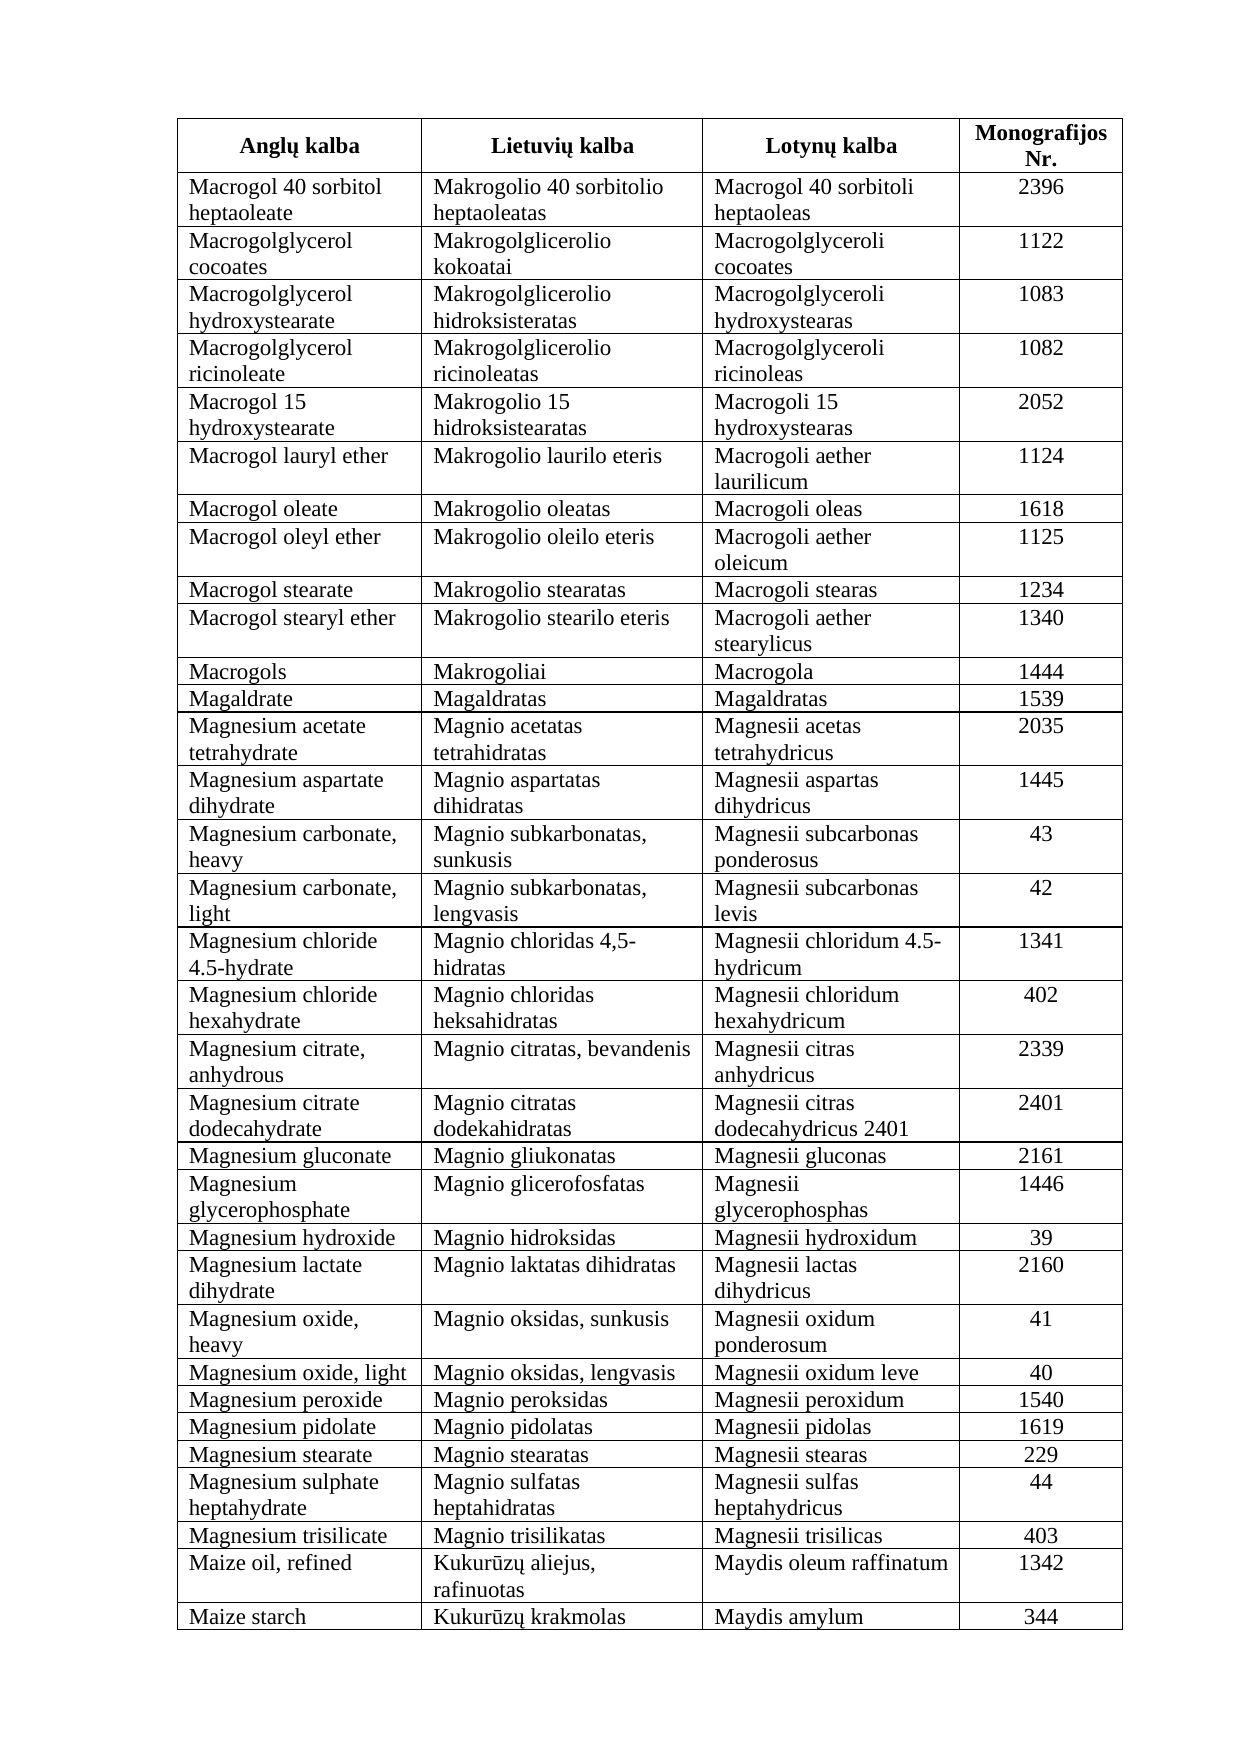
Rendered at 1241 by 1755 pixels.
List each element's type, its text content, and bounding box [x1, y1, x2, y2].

table_cell Magnesium sulphate heptahydrate [178, 1468, 421, 1521]
table_cell 39 [960, 1224, 1122, 1250]
table_cell Magnio glicerofosfatas [422, 1170, 702, 1223]
table_cell Makrogolio laurilo eteris [422, 442, 702, 494]
table_cell Macrogol stearyl ether [178, 604, 421, 657]
table_cell Macrogolglycerol ricinoleate [178, 334, 421, 387]
table_cell Macrogolglyceroli cocoates [703, 227, 959, 279]
table_cell 1083 [960, 280, 1122, 333]
table_cell Magnio acetatas tetrahidratas [422, 713, 702, 765]
table_cell Magnesii chloridum hexahydricum [703, 981, 959, 1034]
table_cell Magaldrate [178, 685, 421, 711]
table_cell 1539 [960, 685, 1122, 711]
table_cell 1125 [960, 523, 1122, 576]
table_cell Magnio laktatas dihidratas [422, 1251, 702, 1304]
table_cell Maize starch [178, 1603, 421, 1629]
table_cell Magnesium citrate dodecahydrate [178, 1089, 421, 1141]
table_cell Magnesii acetas tetrahydricus [703, 713, 959, 765]
table_cell Magnesium stearate [178, 1441, 421, 1467]
table_cell Magnesium carbonate, light [178, 874, 421, 926]
table_header Monografijos Nr. [960, 119, 1122, 172]
table_cell Magnesium hydroxide [178, 1224, 421, 1250]
table_cell Macrogolglycerol cocoates [178, 227, 421, 279]
table_cell Magnesii peroxidum [703, 1386, 959, 1412]
table_header Lotynų kalba [703, 119, 959, 172]
table_cell Magnio sulfatas heptahidratas [422, 1468, 702, 1521]
table_cell 229 [960, 1441, 1122, 1467]
table_cell Magnesii pidolas [703, 1413, 959, 1440]
table_cell Makrogolglicerolio kokoatai [422, 227, 702, 279]
table_cell Makrogolio oleatas [422, 495, 702, 522]
table_cell 1341 [960, 928, 1122, 980]
table_cell Magnesii oxidum ponderosum [703, 1305, 959, 1357]
table_cell Magnio subkarbonatas, sunkusis [422, 820, 702, 873]
table_cell 1444 [960, 658, 1122, 684]
table_cell Makrogolglicerolio ricinoleatas [422, 334, 702, 387]
table_cell 42 [960, 874, 1122, 926]
table_cell Macrogol lauryl ether [178, 442, 421, 494]
table_cell Macrogoli stearas [703, 577, 959, 603]
table_cell Macrogola [703, 658, 959, 684]
table_cell Magnio citratas dodekahidratas [422, 1089, 702, 1141]
table_cell Magnesium chloride 4.5-hydrate [178, 928, 421, 980]
table_cell Magnesii citras anhydricus [703, 1035, 959, 1088]
table_cell 2161 [960, 1143, 1122, 1169]
table_cell Magnesium peroxide [178, 1386, 421, 1412]
table_cell 1082 [960, 334, 1122, 387]
table_cell 1340 [960, 604, 1122, 657]
table_cell Magnesium lactate dihydrate [178, 1251, 421, 1304]
table_cell Magnesii subcarbonas ponderosus [703, 820, 959, 873]
table_cell Magnesii stearas [703, 1441, 959, 1467]
table_cell 1619 [960, 1413, 1122, 1440]
table_cell 41 [960, 1305, 1122, 1357]
table_header Lietuvių kalba [422, 119, 702, 172]
table_cell Macrogoli aether oleicum [703, 523, 959, 576]
table_cell 2339 [960, 1035, 1122, 1088]
table_cell 403 [960, 1522, 1122, 1548]
table_cell Magnesium chloride hexahydrate [178, 981, 421, 1034]
table_cell Kukurūzų aliejus, rafinuotas [422, 1549, 702, 1602]
table_cell 44 [960, 1468, 1122, 1521]
table_cell Makrogolio 15 hidroksistearatas [422, 388, 702, 441]
table_cell Kukurūzų krakmolas [422, 1603, 702, 1629]
table_cell 1234 [960, 577, 1122, 603]
table_cell Maydis oleum raffinatum [703, 1549, 959, 1602]
table_cell Magnesii gluconas [703, 1143, 959, 1169]
table_cell Macrogolglyceroli ricinoleas [703, 334, 959, 387]
table_cell Magnesium aspartate dihydrate [178, 766, 421, 819]
table_cell Magnio chloridas 4,5-hidratas [422, 928, 702, 980]
table_cell Magnio peroksidas [422, 1386, 702, 1412]
table_cell Macrogol oleate [178, 495, 421, 522]
table_cell Magnesium oxide, heavy [178, 1305, 421, 1357]
table_cell Macrogoli 15 hydroxystearas [703, 388, 959, 441]
table_cell 1618 [960, 495, 1122, 522]
table_cell Magnesii hydroxidum [703, 1224, 959, 1250]
table_cell Makrogolglicerolio hidroksisteratas [422, 280, 702, 333]
table_cell Magnesii trisilicas [703, 1522, 959, 1548]
table_cell 40 [960, 1359, 1122, 1385]
table_cell Magnio trisilikatas [422, 1522, 702, 1548]
table_cell 43 [960, 820, 1122, 873]
table_cell Macrogol stearate [178, 577, 421, 603]
table_cell Macrogol oleyl ether [178, 523, 421, 576]
table_cell Magnesium gluconate [178, 1143, 421, 1169]
table_cell Magnio oksidas, sunkusis [422, 1305, 702, 1357]
table_cell Magnesium acetate tetrahydrate [178, 713, 421, 765]
table_cell Macrogols [178, 658, 421, 684]
table_cell Macrogolglyceroli hydroxystearas [703, 280, 959, 333]
table_cell Magnesium citrate, anhydrous [178, 1035, 421, 1088]
table_cell 2035 [960, 713, 1122, 765]
table_cell Macrogol 15 hydroxystearate [178, 388, 421, 441]
table_cell 2401 [960, 1089, 1122, 1141]
table_cell 2396 [960, 173, 1122, 226]
table_cell 344 [960, 1603, 1122, 1629]
table_cell Magnesii aspartas dihydricus [703, 766, 959, 819]
table_cell 2052 [960, 388, 1122, 441]
table_header Anglų kalba [178, 119, 421, 172]
table_cell Magnesii glycerophosphas [703, 1170, 959, 1223]
table_cell 1124 [960, 442, 1122, 494]
table_cell Magnesii oxidum leve [703, 1359, 959, 1385]
table_cell Magnesii chloridum 4.5-hydricum [703, 928, 959, 980]
table_cell Maydis amylum [703, 1603, 959, 1629]
table_cell Magnesii sulfas heptahydricus [703, 1468, 959, 1521]
table_cell Magaldratas [422, 685, 702, 711]
table_cell Magnio oksidas, lengvasis [422, 1359, 702, 1385]
table_cell Maize oil, refined [178, 1549, 421, 1602]
table_cell Magnesium trisilicate [178, 1522, 421, 1548]
table_cell 1122 [960, 227, 1122, 279]
table_cell Magnio chloridas heksahidratas [422, 981, 702, 1034]
table_cell Magnesii lactas dihydricus [703, 1251, 959, 1304]
table_cell 2160 [960, 1251, 1122, 1304]
table_cell Macrogoli aether stearylicus [703, 604, 959, 657]
table_cell 1342 [960, 1549, 1122, 1602]
table_cell 1446 [960, 1170, 1122, 1223]
table_cell Magnio stearatas [422, 1441, 702, 1467]
table_cell Magnesium pidolate [178, 1413, 421, 1440]
table_cell 1445 [960, 766, 1122, 819]
table_cell Magnesium oxide, light [178, 1359, 421, 1385]
table_cell Magnesii subcarbonas levis [703, 874, 959, 926]
table_cell Magnio gliukonatas [422, 1143, 702, 1169]
table_cell Magnio aspartatas dihidratas [422, 766, 702, 819]
table_cell Magnesium carbonate, heavy [178, 820, 421, 873]
table_cell Magnesii citras dodecahydricus 2401 [703, 1089, 959, 1141]
table_cell Macrogol 40 sorbitoli heptaoleas [703, 173, 959, 226]
table_cell Magaldratas [703, 685, 959, 711]
table_cell Makrogolio oleilo eteris [422, 523, 702, 576]
table_cell Magnio pidolatas [422, 1413, 702, 1440]
table_cell Macrogolglycerol hydroxystearate [178, 280, 421, 333]
table_cell Makrogolio stearilo eteris [422, 604, 702, 657]
table_cell 402 [960, 981, 1122, 1034]
table_cell Makrogolio 40 sorbitolio heptaoleatas [422, 173, 702, 226]
table_cell Makrogolio stearatas [422, 577, 702, 603]
table_cell 1540 [960, 1386, 1122, 1412]
table_cell Magnio subkarbonatas, lengvasis [422, 874, 702, 926]
table_cell Magnio citratas, bevandenis [422, 1035, 702, 1088]
table_cell Macrogoli aether laurilicum [703, 442, 959, 494]
table_cell Makrogoliai [422, 658, 702, 684]
table_cell Macrogol 40 sorbitol heptaoleate [178, 173, 421, 226]
table_cell Magnio hidroksidas [422, 1224, 702, 1250]
table_cell Magnesium glycerophosphate [178, 1170, 421, 1223]
table_cell Macrogoli oleas [703, 495, 959, 522]
